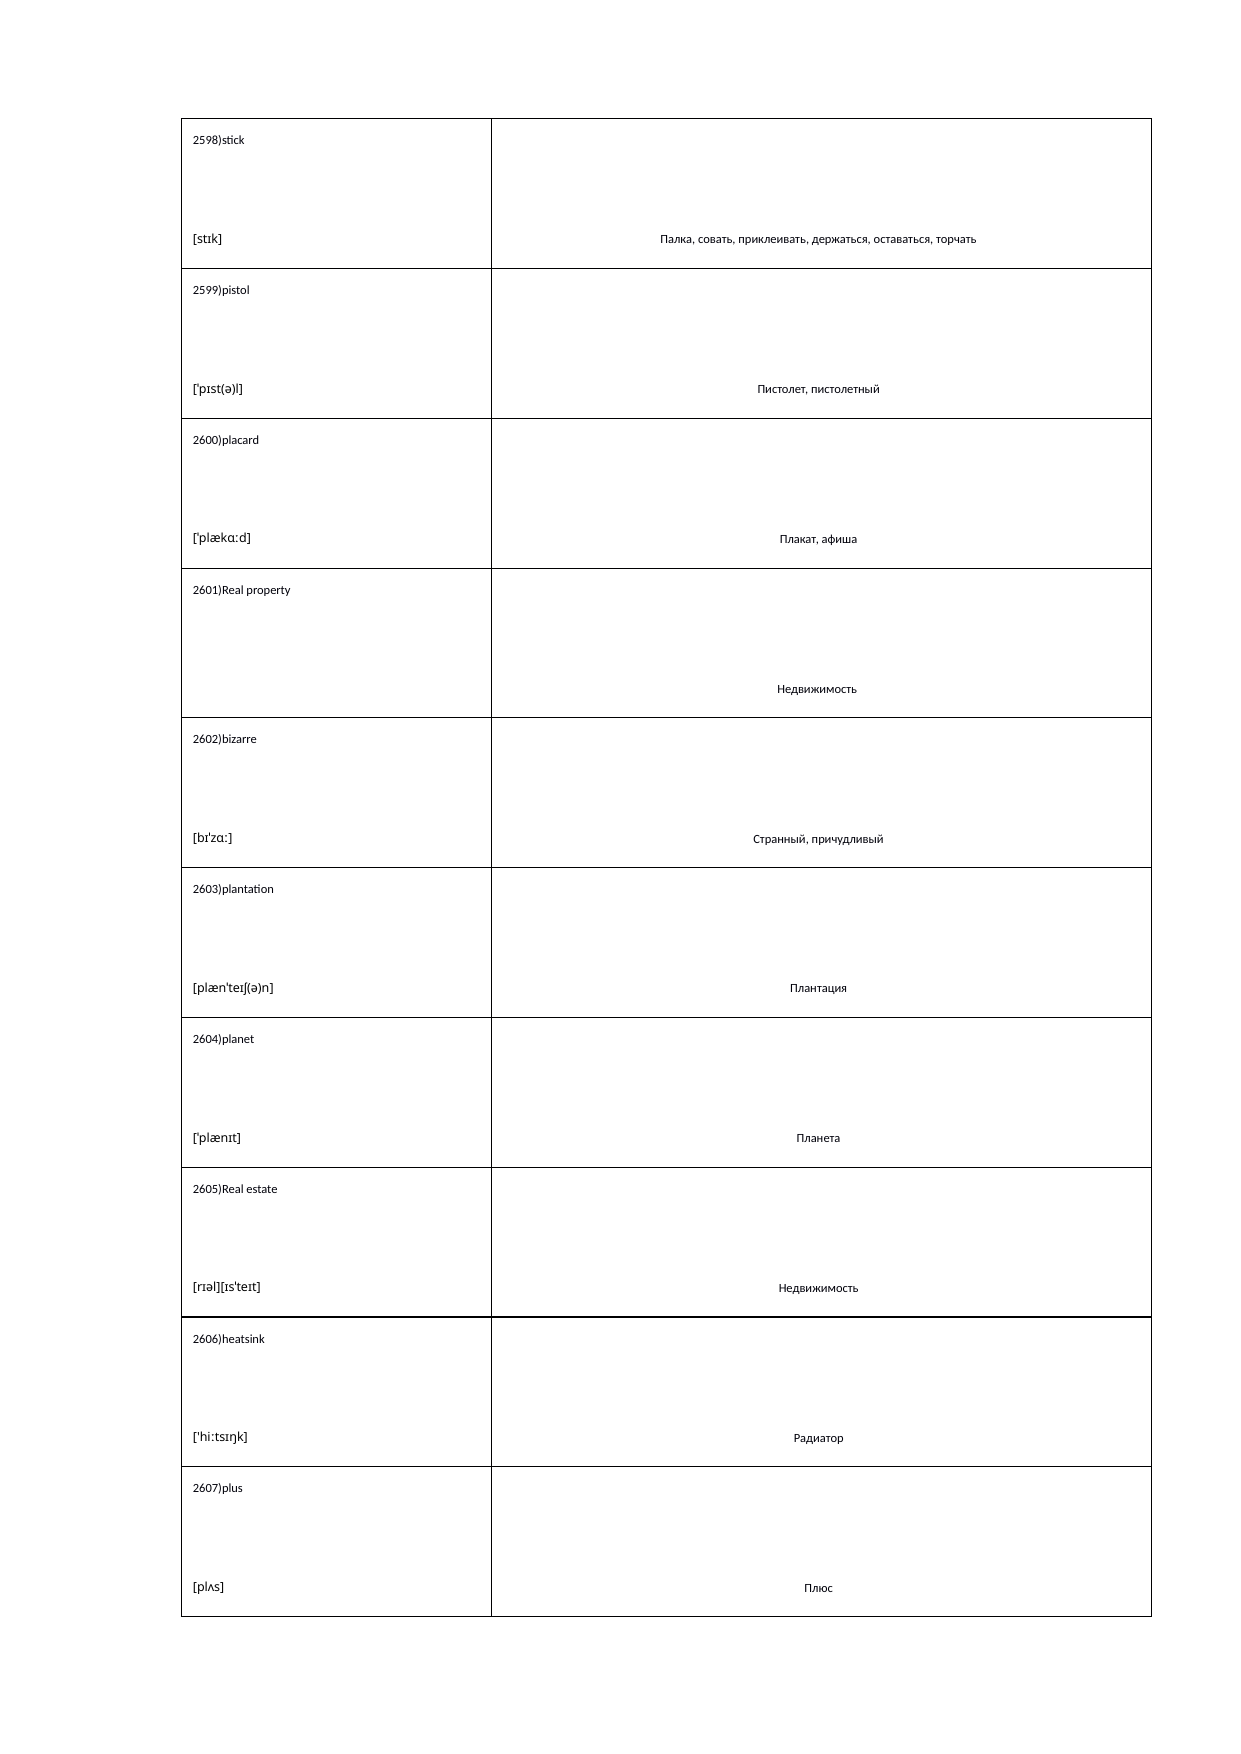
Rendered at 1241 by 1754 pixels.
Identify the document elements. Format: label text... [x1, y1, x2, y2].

table_cell Плюс [492, 1467, 1151, 1616]
table_cell Радиатор [492, 1318, 1151, 1466]
table_cell 2601)Real property [182, 569, 491, 717]
table_cell 2599)pistol [ˈpɪst(ə)l] [182, 269, 491, 418]
table_cell 2607)plus [plʌs] [182, 1467, 491, 1616]
table_cell Планета [492, 1018, 1151, 1167]
table_cell 2606)heatsink ['hiːtsɪŋk] [182, 1318, 491, 1466]
table_cell 2605)Real estate [rɪəl][ɪsˈteɪt] [182, 1168, 491, 1316]
table_cell Недвижимость [492, 569, 1151, 717]
table_cell 2600)placard [ˈplækɑːd] [182, 419, 491, 567]
table_cell 2598)stick [stɪk] [182, 119, 491, 268]
table_cell 2602)bizarre [bɪˈzɑː] [182, 718, 491, 867]
table_cell 2604)planet [ˈplænɪt] [182, 1018, 491, 1167]
table_cell Пистолет, пистолетный [492, 269, 1151, 418]
table_cell 2603)plantation [plænˈteɪʃ(ə)n] [182, 868, 491, 1017]
table_cell Странный, причудливый [492, 718, 1151, 867]
table_cell Плакат, афиша [492, 419, 1151, 567]
table_cell Недвижимость [492, 1168, 1151, 1316]
table_cell Палка, совать, приклеивать, держаться, оставаться, торчать [492, 119, 1151, 268]
table_cell Плантация [492, 868, 1151, 1017]
